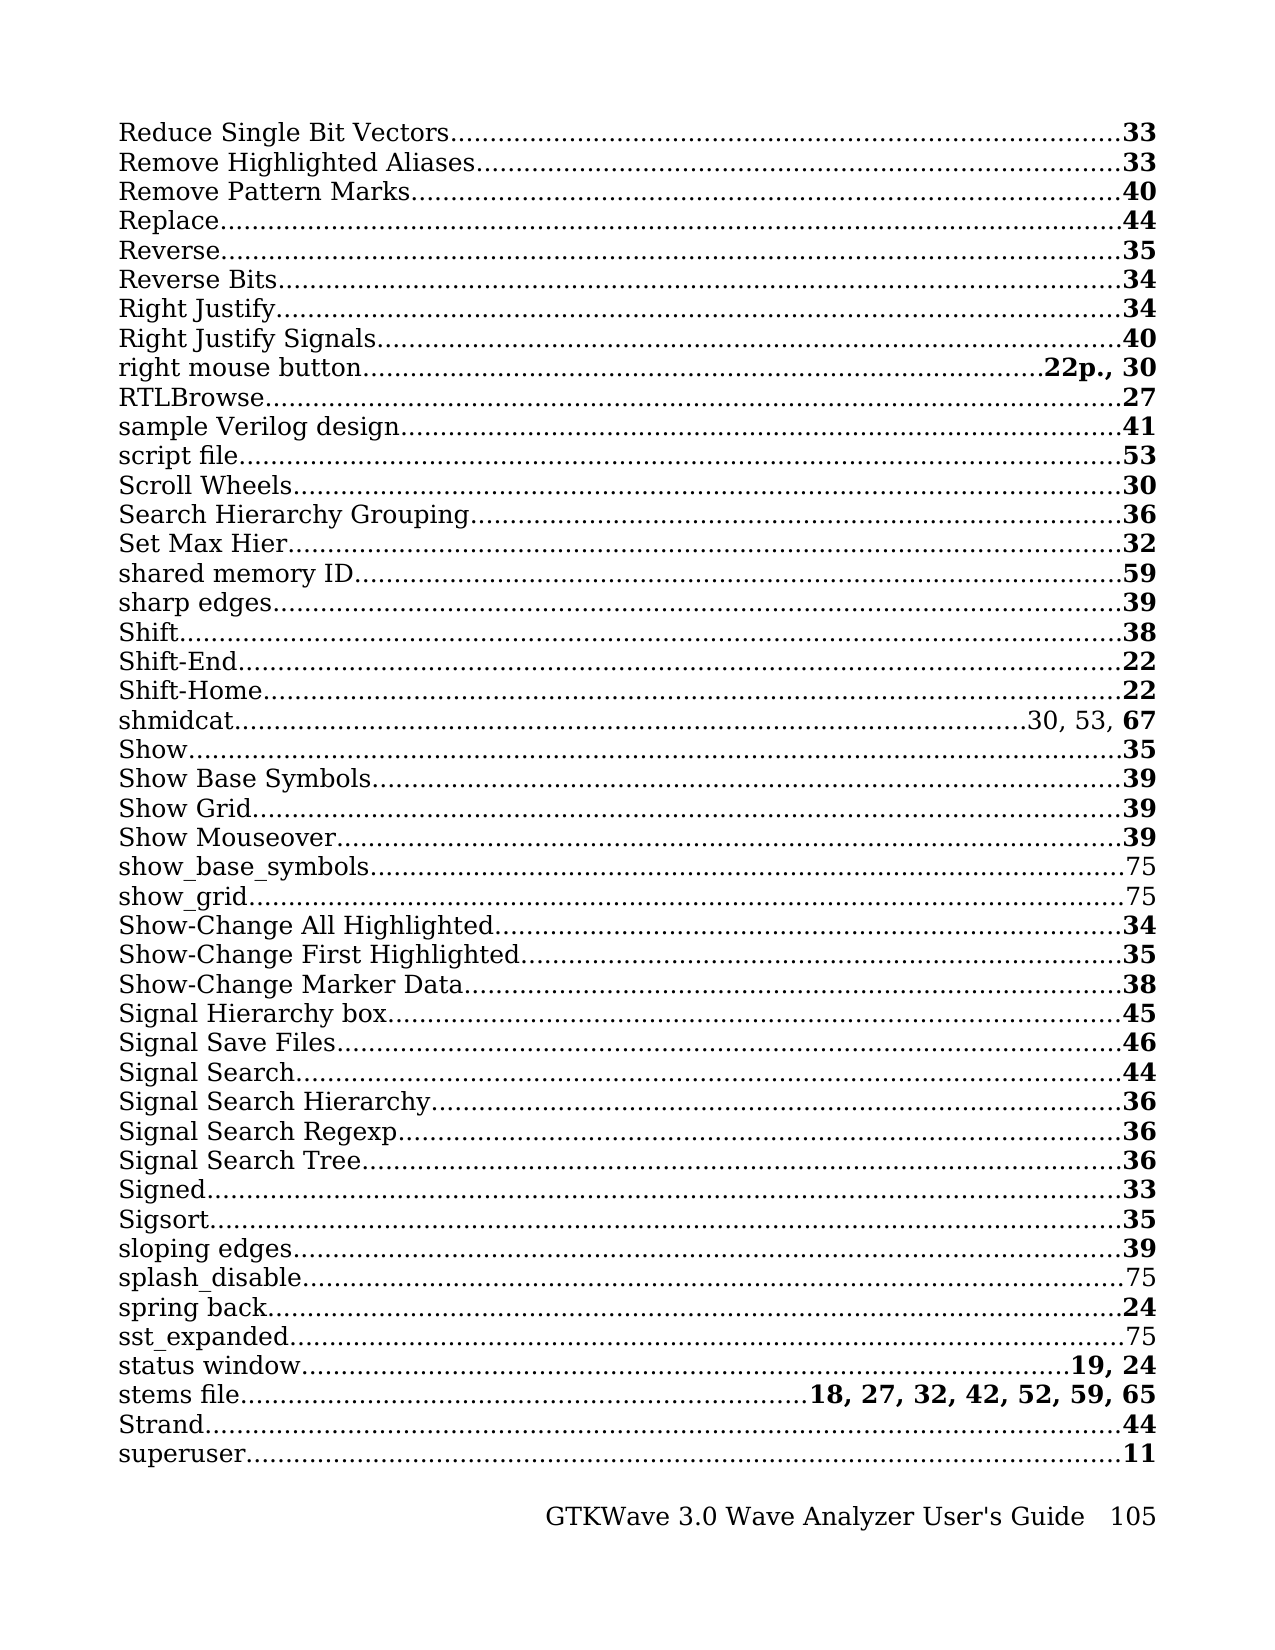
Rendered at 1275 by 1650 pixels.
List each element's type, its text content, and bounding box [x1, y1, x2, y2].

text sst_expanded 75 [118, 1322, 1157, 1351]
text Signal Search Regexp 36 [118, 1116, 1157, 1146]
text RTLBrowse 27 [118, 382, 1157, 412]
text Reverse Bits 34 [118, 265, 1157, 294]
text shared memory ID 59 [118, 559, 1157, 588]
text Show Grid 39 [118, 794, 1157, 823]
text Search Hierarchy Grouping 36 [118, 500, 1157, 529]
text script file 53 [118, 441, 1157, 471]
text spring back 24 [118, 1292, 1157, 1322]
text right mouse button 22p., 30 [118, 353, 1157, 382]
text Shift-End 22 [118, 647, 1157, 676]
text Signal Search 44 [118, 1058, 1157, 1087]
text Shift 38 [118, 617, 1157, 647]
text Sigsort 35 [118, 1204, 1157, 1234]
text Remove Highlighted Aliases 33 [118, 147, 1157, 177]
text Reverse 35 [118, 236, 1157, 265]
text splash_disable 75 [118, 1263, 1157, 1292]
text Signal Save Files 46 [118, 1028, 1157, 1058]
text Signal Search Tree 36 [118, 1146, 1157, 1175]
text Scroll Wheels 30 [118, 471, 1157, 500]
text status window 19, 24 [118, 1351, 1157, 1380]
text Show Base Symbols 39 [118, 764, 1157, 794]
text Signal Hierarchy box 45 [118, 999, 1157, 1028]
text Show-Change All Highlighted 34 [118, 911, 1157, 940]
text Reduce Single Bit Vectors 33 [118, 118, 1157, 147]
text Signal Search Hierarchy 36 [118, 1087, 1157, 1116]
text Show 35 [118, 735, 1157, 764]
text show_grid 75 [118, 882, 1157, 911]
text shmidcat 30, 53, 67 [118, 706, 1157, 735]
text Set Max Hier 32 [118, 529, 1157, 559]
text Remove Pattern Marks 40 [118, 177, 1157, 206]
text Right Justify 34 [118, 294, 1157, 324]
text Replace 44 [118, 206, 1157, 236]
text show_base_symbols 75 [118, 852, 1157, 882]
text Show Mouseover 39 [118, 823, 1157, 852]
text sloping edges 39 [118, 1234, 1157, 1263]
text sample Verilog design 41 [118, 412, 1157, 441]
text Show-Change First Highlighted 35 [118, 940, 1157, 969]
text Strand 44 [118, 1410, 1157, 1439]
text Shift-Home 22 [118, 676, 1157, 706]
text superuser 11 [118, 1439, 1157, 1468]
text Signed 33 [118, 1175, 1157, 1204]
text sharp edges 39 [118, 588, 1157, 617]
text Show-Change Marker Data 38 [118, 969, 1157, 999]
text Right Justify Signals 40 [118, 324, 1157, 353]
text stems file 18, 27, 32, 42, 52, 59, 65 [118, 1380, 1157, 1410]
